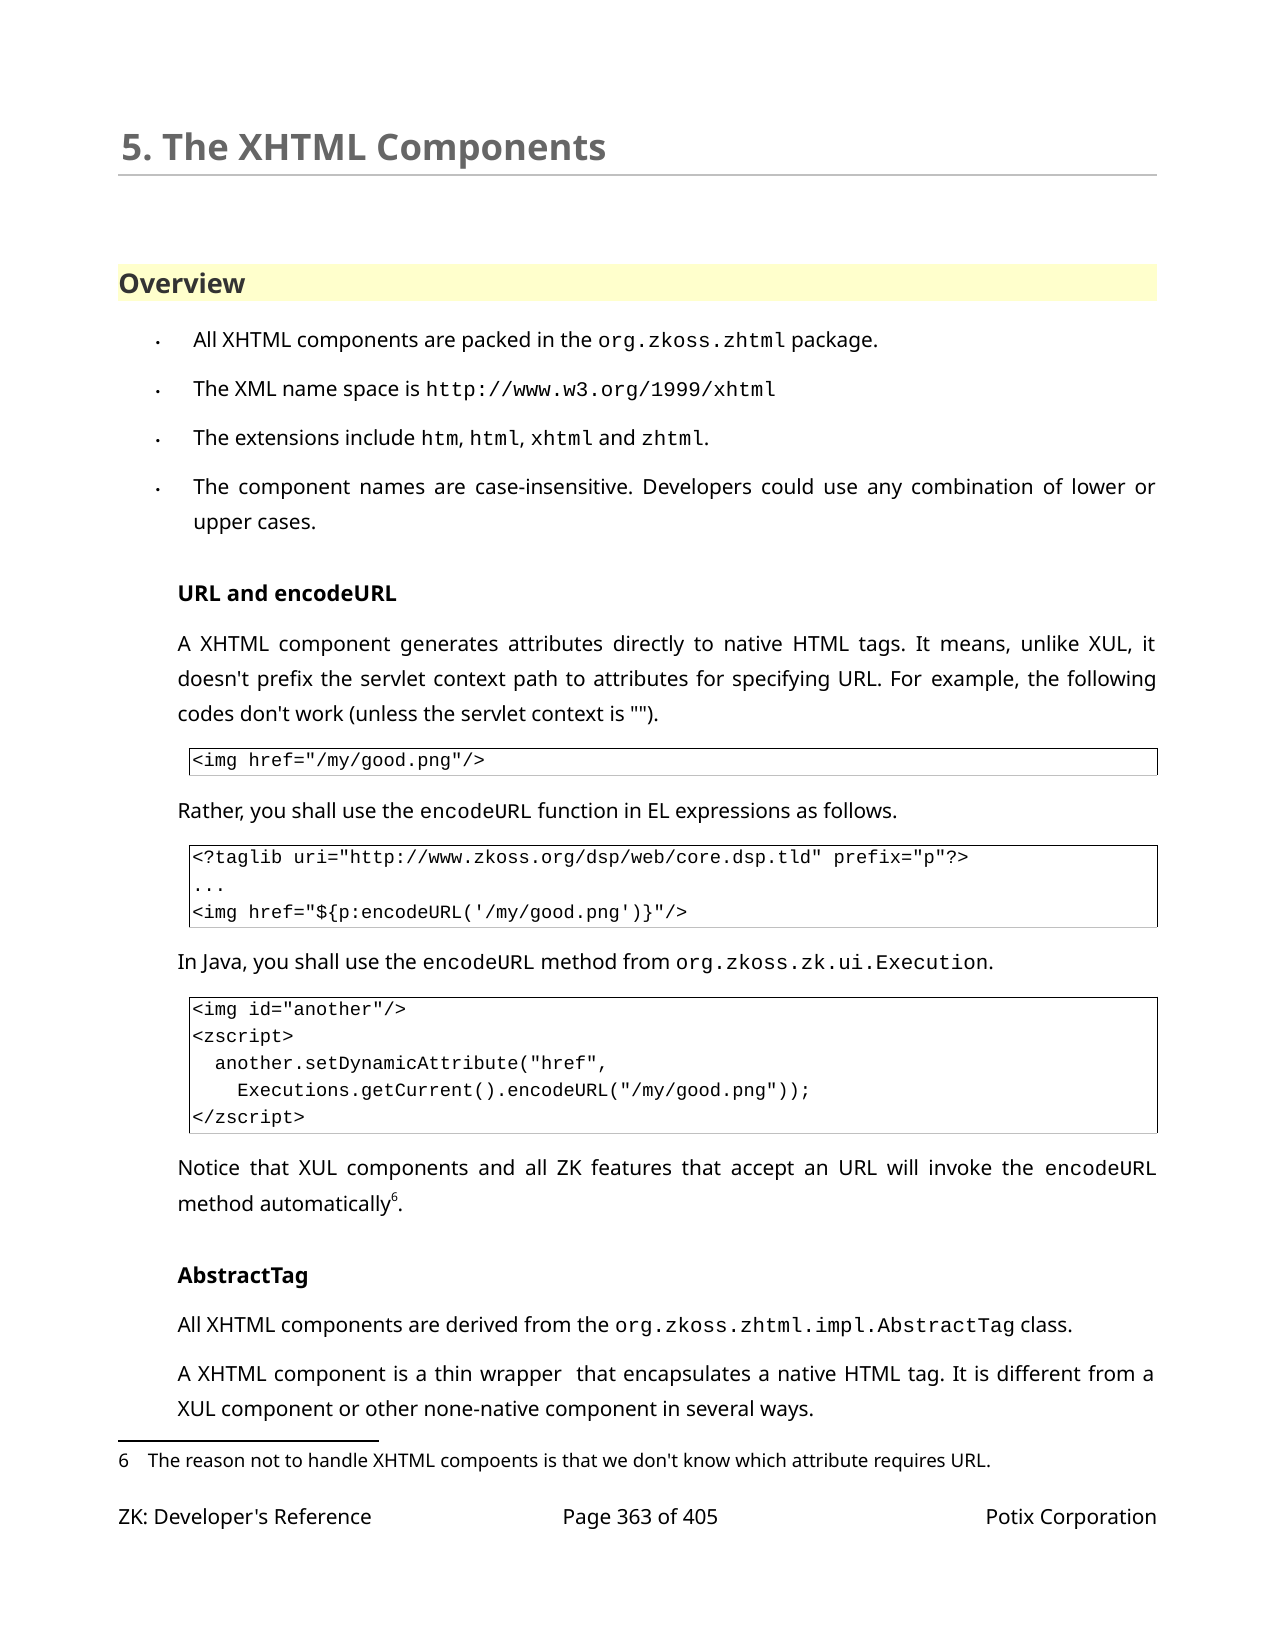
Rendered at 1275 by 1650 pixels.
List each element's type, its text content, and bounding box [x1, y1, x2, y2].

text A XHTML component is a thin wrapper that encapsulates a native HTML tag. It is different from a XUL component or other none-native component in several ways. [177, 1359, 1157, 1423]
text Rather, you shall use the encodeURL function in EL expressions as follows. [177, 796, 1157, 824]
text In Java, you shall use the encodeURL method from org.zkoss.zk.ui.Execution. [177, 947, 1157, 976]
list The component names are case-insensitive. Developers could use any combination of lower or upper cases. [156, 472, 1157, 536]
text <?taglib uri="http://www.zkoss.org/dsp/web/core.dsp.tld" prefix="p"?> [190, 846, 1157, 869]
text <img href="${p:encodeURL('/my/good.png')}"/> [190, 899, 1157, 927]
subtitle Overview [118, 264, 1157, 301]
text another.setDynamicAttribute("href", [190, 1051, 1157, 1075]
text </zscript> [190, 1105, 1157, 1133]
subtitle AbstractTag [177, 1259, 1157, 1289]
list All XHTML components are packed in the org.zkoss.zhtml package. [156, 325, 1157, 353]
list The extensions include htm, html, xhtml and zhtml. [156, 423, 1157, 452]
text All XHTML components are derived from the org.zkoss.zhtml.impl.AbstractTag class. [177, 1310, 1157, 1339]
text Notice that XUL components and all ZK features that accept an URL will invoke the encodeURL method automatically. [177, 1153, 1157, 1217]
text <zscript> [190, 1024, 1157, 1048]
text <img id="another"/> [190, 998, 1157, 1021]
subtitle 5. The XHTML Components [118, 118, 1157, 174]
subtitle URL and encodeURL [177, 578, 1157, 608]
text Executions.getCurrent().encodeURL("/my/good.png")); [190, 1078, 1157, 1102]
text A XHTML component generates attributes directly to native HTML tags. It means, unlike XUL, it doesn't prefix the servlet context path to attributes for specifying URL. For example, the following codes don't work (unless the servlet context is ""). [177, 629, 1157, 727]
text ... [190, 872, 1157, 897]
list The XML name space is http://www.w3.org/1999/xhtml [156, 374, 1157, 402]
text <img href="/my/good.png"/> [190, 749, 1157, 775]
text The reason not to handle XHTML compoents is that we don't know which attribute requires URL. [118, 1447, 1157, 1473]
